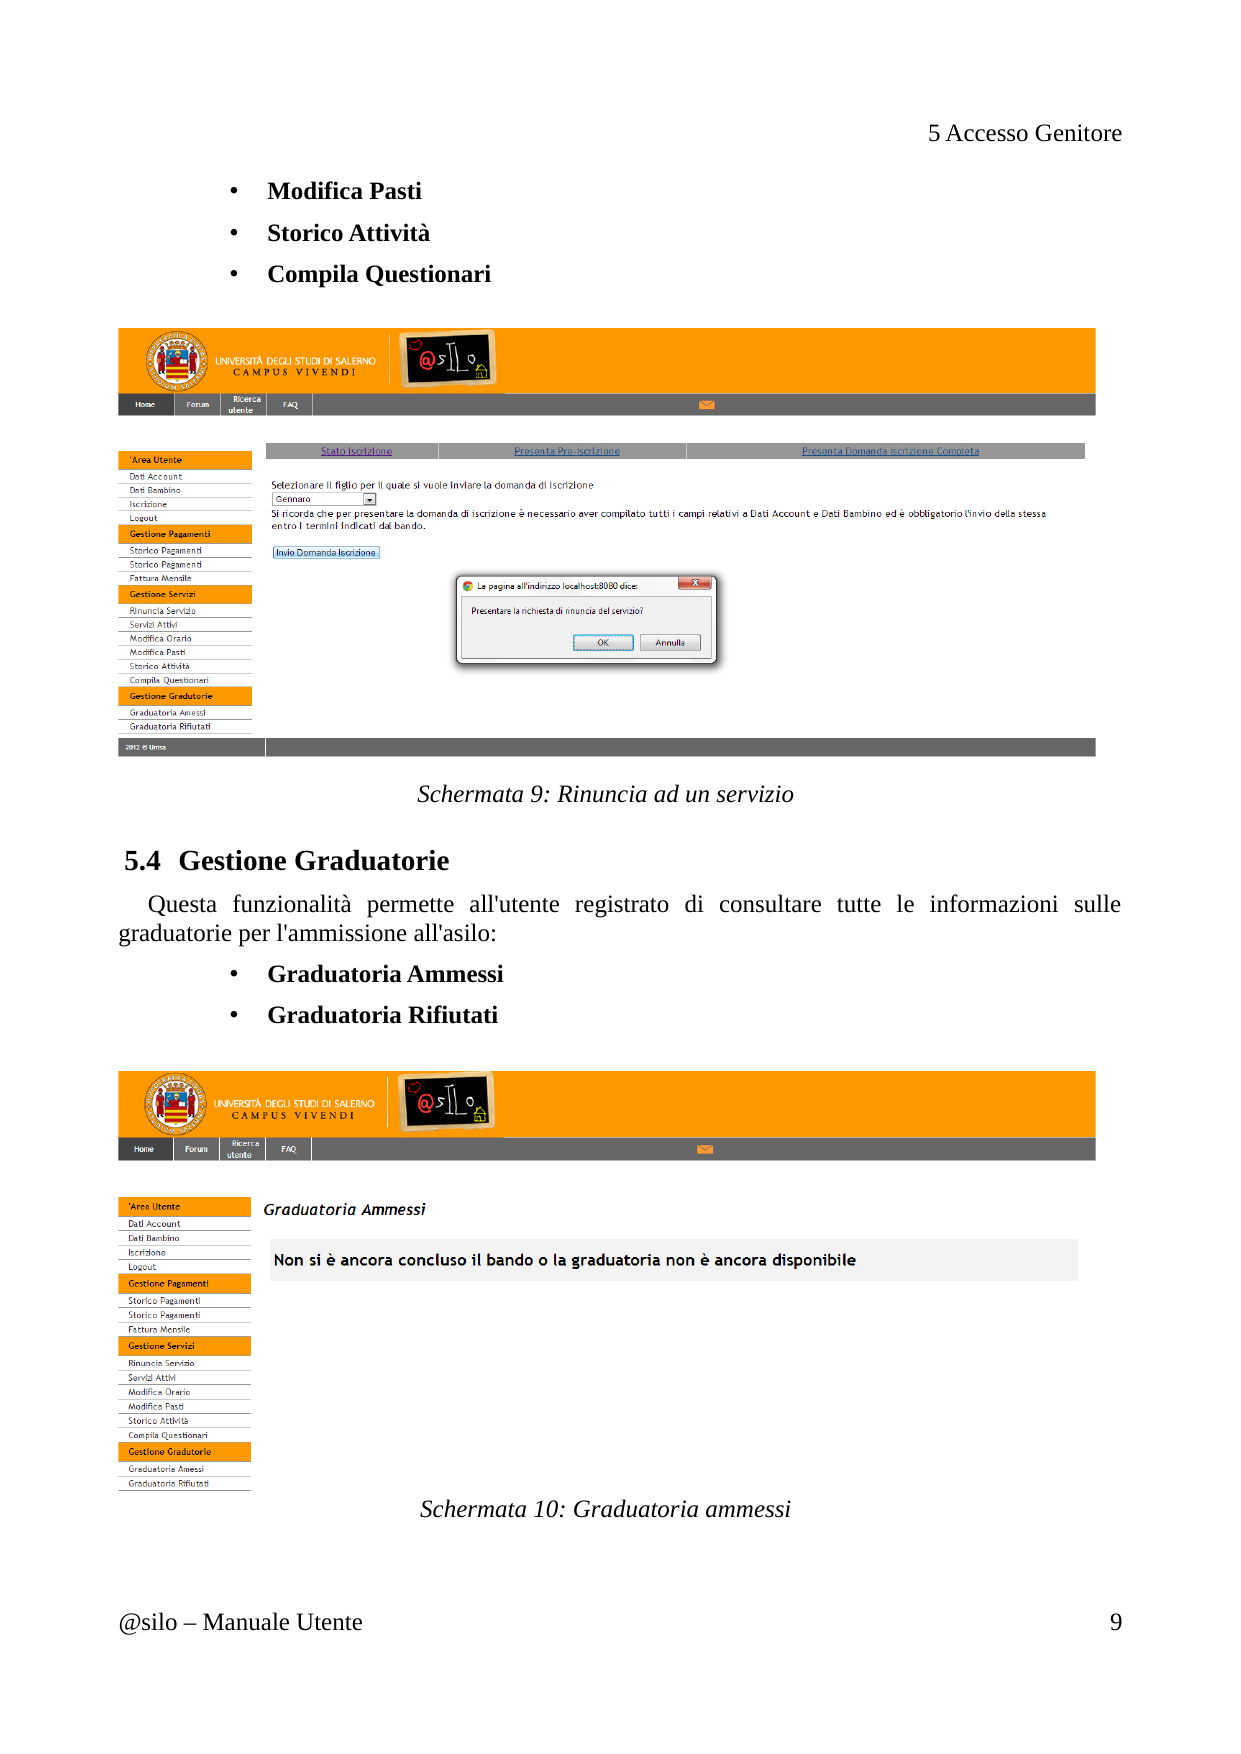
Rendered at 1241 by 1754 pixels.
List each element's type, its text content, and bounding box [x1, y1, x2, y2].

picture [118, 1071, 1096, 1494]
picture [118, 328, 1096, 779]
list Storico Attività [229, 218, 1122, 246]
list Compila Questionari [229, 259, 1122, 288]
list Graduatoria Rifiutati [229, 1000, 1122, 1029]
text Questa funzionalità permette all'utente registrato di consultare tutte le informazioni sulle graduatorie per l'ammissione all'asilo: [118, 889, 1122, 946]
list Graduatoria Ammessi [229, 959, 1122, 988]
list Schermata 9: Rinuncia ad un servizio [118, 779, 1095, 808]
list Modifica Pasti [229, 176, 1122, 205]
subtitle Gestione Graduatorie [124, 779, 1122, 877]
text Schermata 10: Graduatoria ammessi [118, 1494, 1095, 1523]
list [118, 316, 1095, 328]
